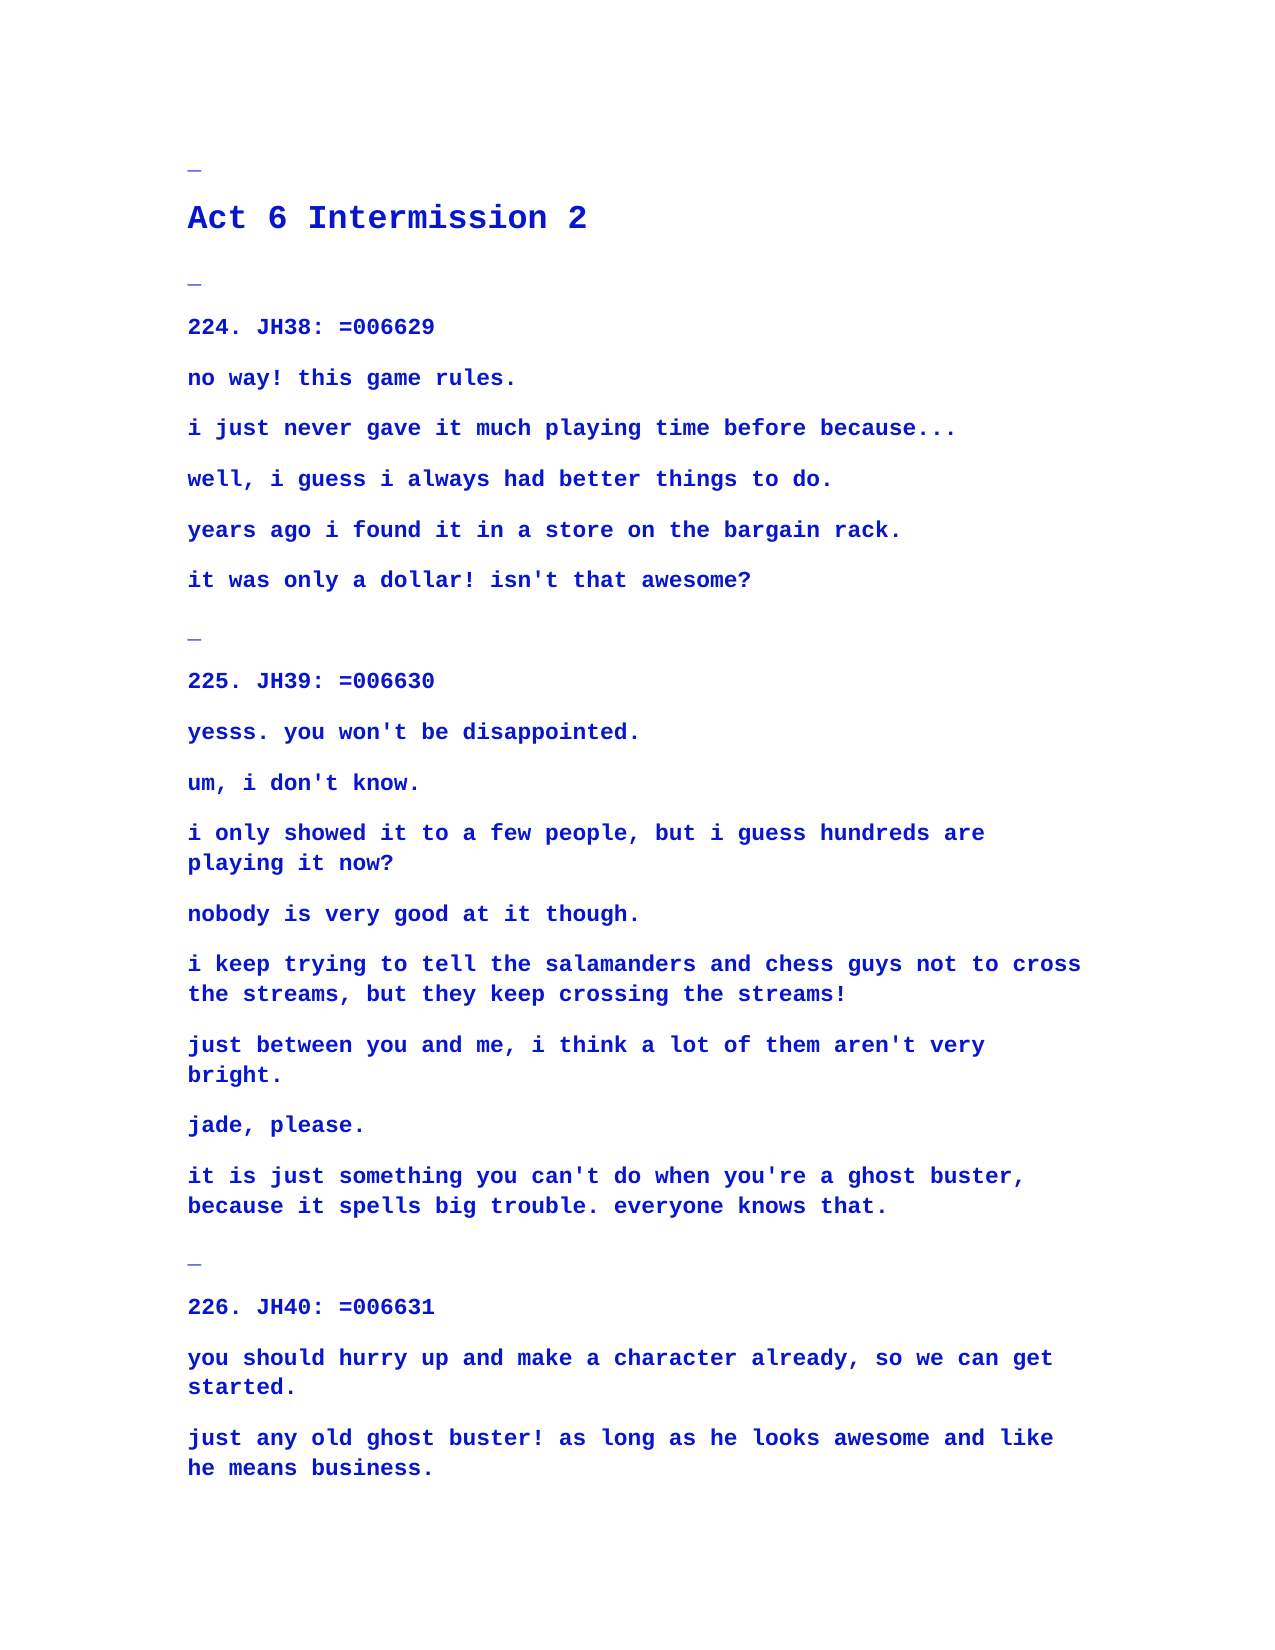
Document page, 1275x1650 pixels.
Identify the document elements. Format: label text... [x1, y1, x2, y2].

text i only showed it to a few people, but i guess hundreds are playing it now? [187, 822, 1087, 877]
text 225. JH39: =006630 [187, 670, 1087, 696]
text no way! this game rules. [187, 366, 1087, 392]
text just any old ghost buster! as long as he looks awesome and like he means business. [187, 1426, 1087, 1482]
text _ [187, 619, 1087, 645]
text it was only a dollar! isn't that awesome? [187, 569, 1087, 594]
text _ [187, 150, 1087, 176]
text years ago i found it in a store on the bargain rack. [187, 518, 1087, 544]
text you should hurry up and make a character already, so we can get started. [187, 1346, 1087, 1402]
text well, i guess i always had better things to do. [187, 467, 1087, 493]
text nobody is very good at it though. [187, 902, 1087, 928]
text jade, please. [187, 1114, 1087, 1139]
text 224. JH38: =006629 [187, 316, 1087, 341]
text just between you and me, i think a lot of them aren't very bright. [187, 1033, 1087, 1089]
text i just never gave it much playing time before because... [187, 417, 1087, 443]
text 226. JH40: =006631 [187, 1295, 1087, 1321]
text i keep trying to tell the salamanders and chess guys not to cross the streams, but they keep crossing the streams! [187, 953, 1087, 1008]
text it is just something you can't do when you're a ghost buster, because it spells big trouble. everyone knows that. [187, 1164, 1087, 1220]
text Act 6 Intermission 2 [187, 201, 1087, 238]
text _ [187, 265, 1087, 291]
text yesss. you won't be disappointed. [187, 721, 1087, 746]
text um, i don't know. [187, 771, 1087, 797]
text _ [187, 1245, 1087, 1271]
